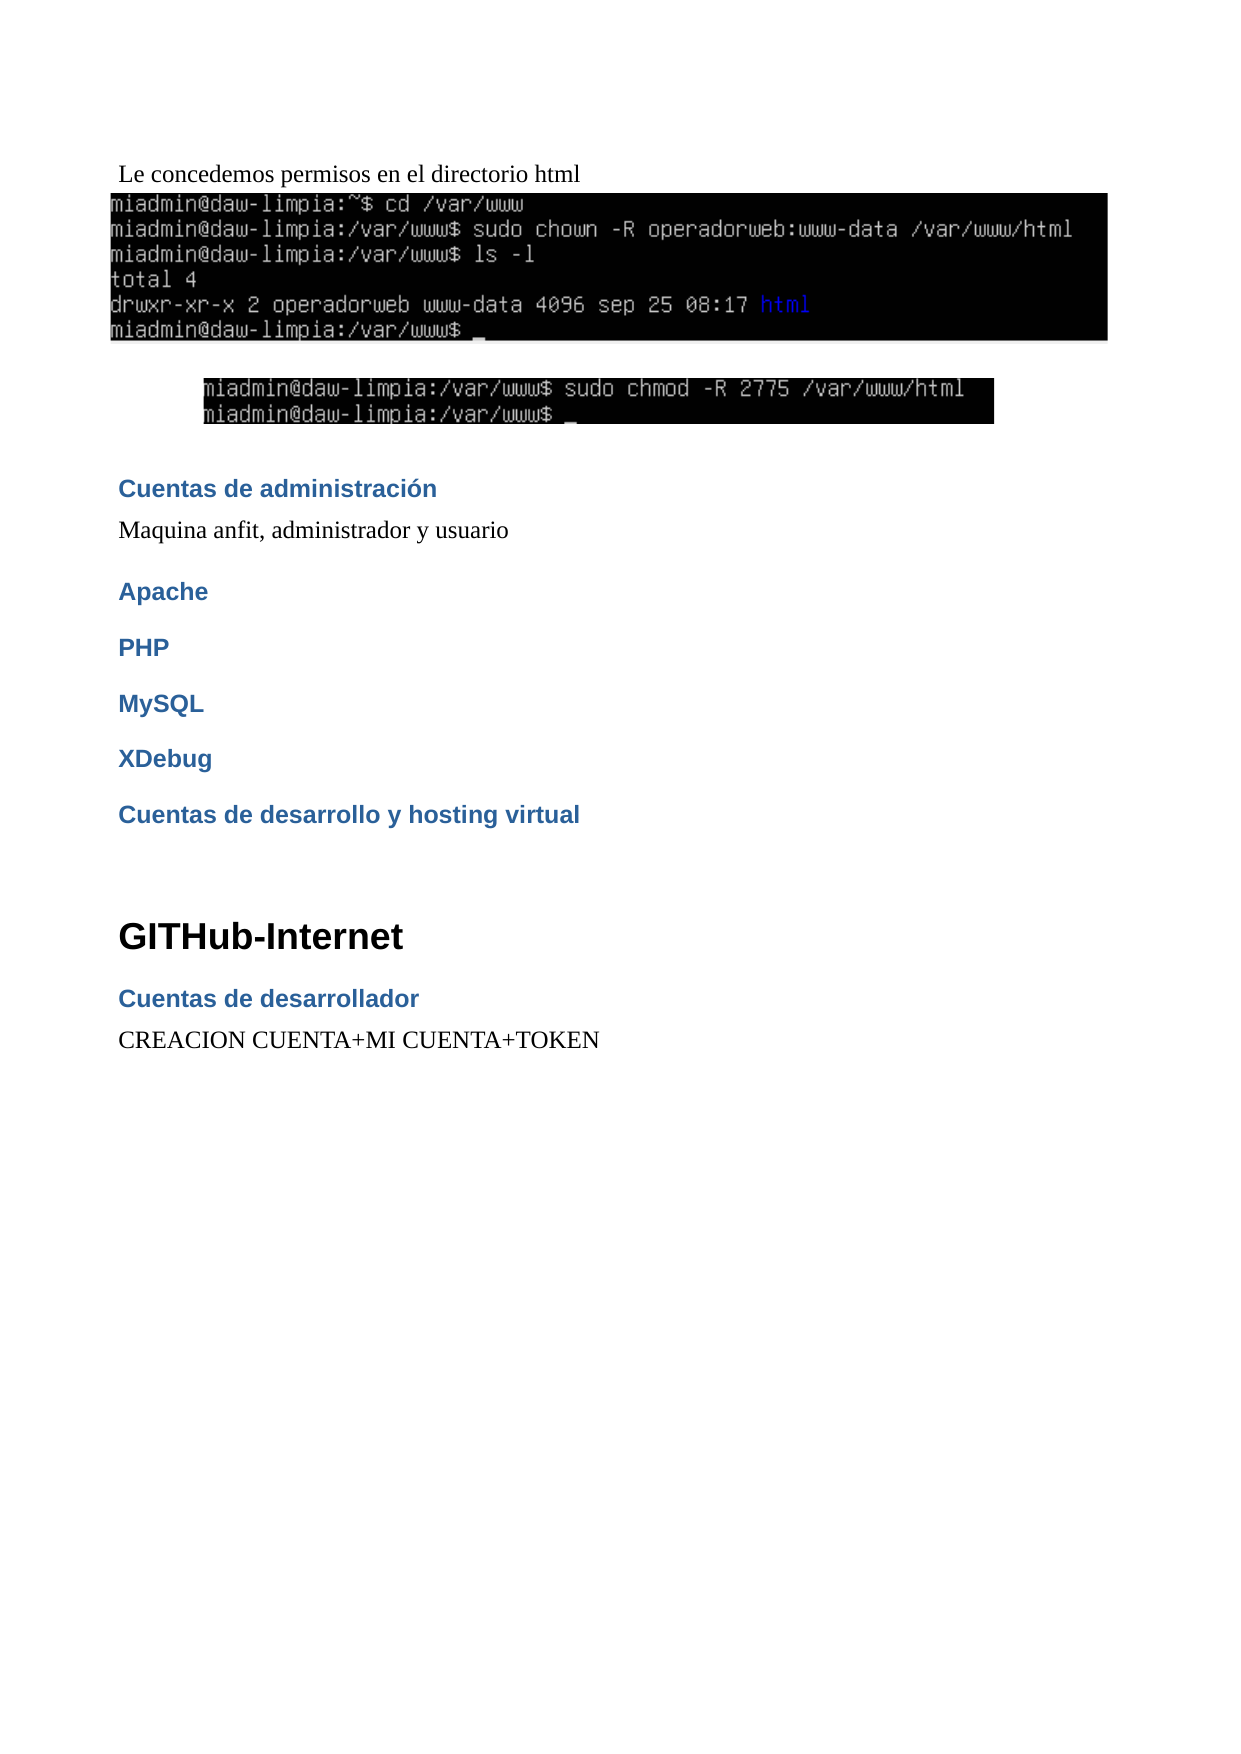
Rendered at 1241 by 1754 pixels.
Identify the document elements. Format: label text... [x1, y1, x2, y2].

picture [110, 193, 1108, 344]
subtitle Cuentas de desarrollador [118, 984, 1122, 1013]
subtitle PHP [118, 633, 1122, 662]
subtitle MySQL [118, 689, 1122, 717]
picture [203, 378, 995, 424]
subtitle Cuentas de desarrollo y hosting virtual [118, 800, 1122, 829]
subtitle Apache [118, 577, 1122, 606]
text Le concedemos permisos en el directorio html [118, 159, 1122, 188]
subtitle XDebug [118, 744, 1122, 773]
subtitle Cuentas de administración [118, 473, 1122, 502]
subtitle GITHub-Internet [118, 914, 1122, 957]
text CREACION CUENTA+MI CUENTA+TOKEN [118, 1026, 1122, 1054]
text Maquina anfit, administrador y usuario [118, 515, 1122, 543]
